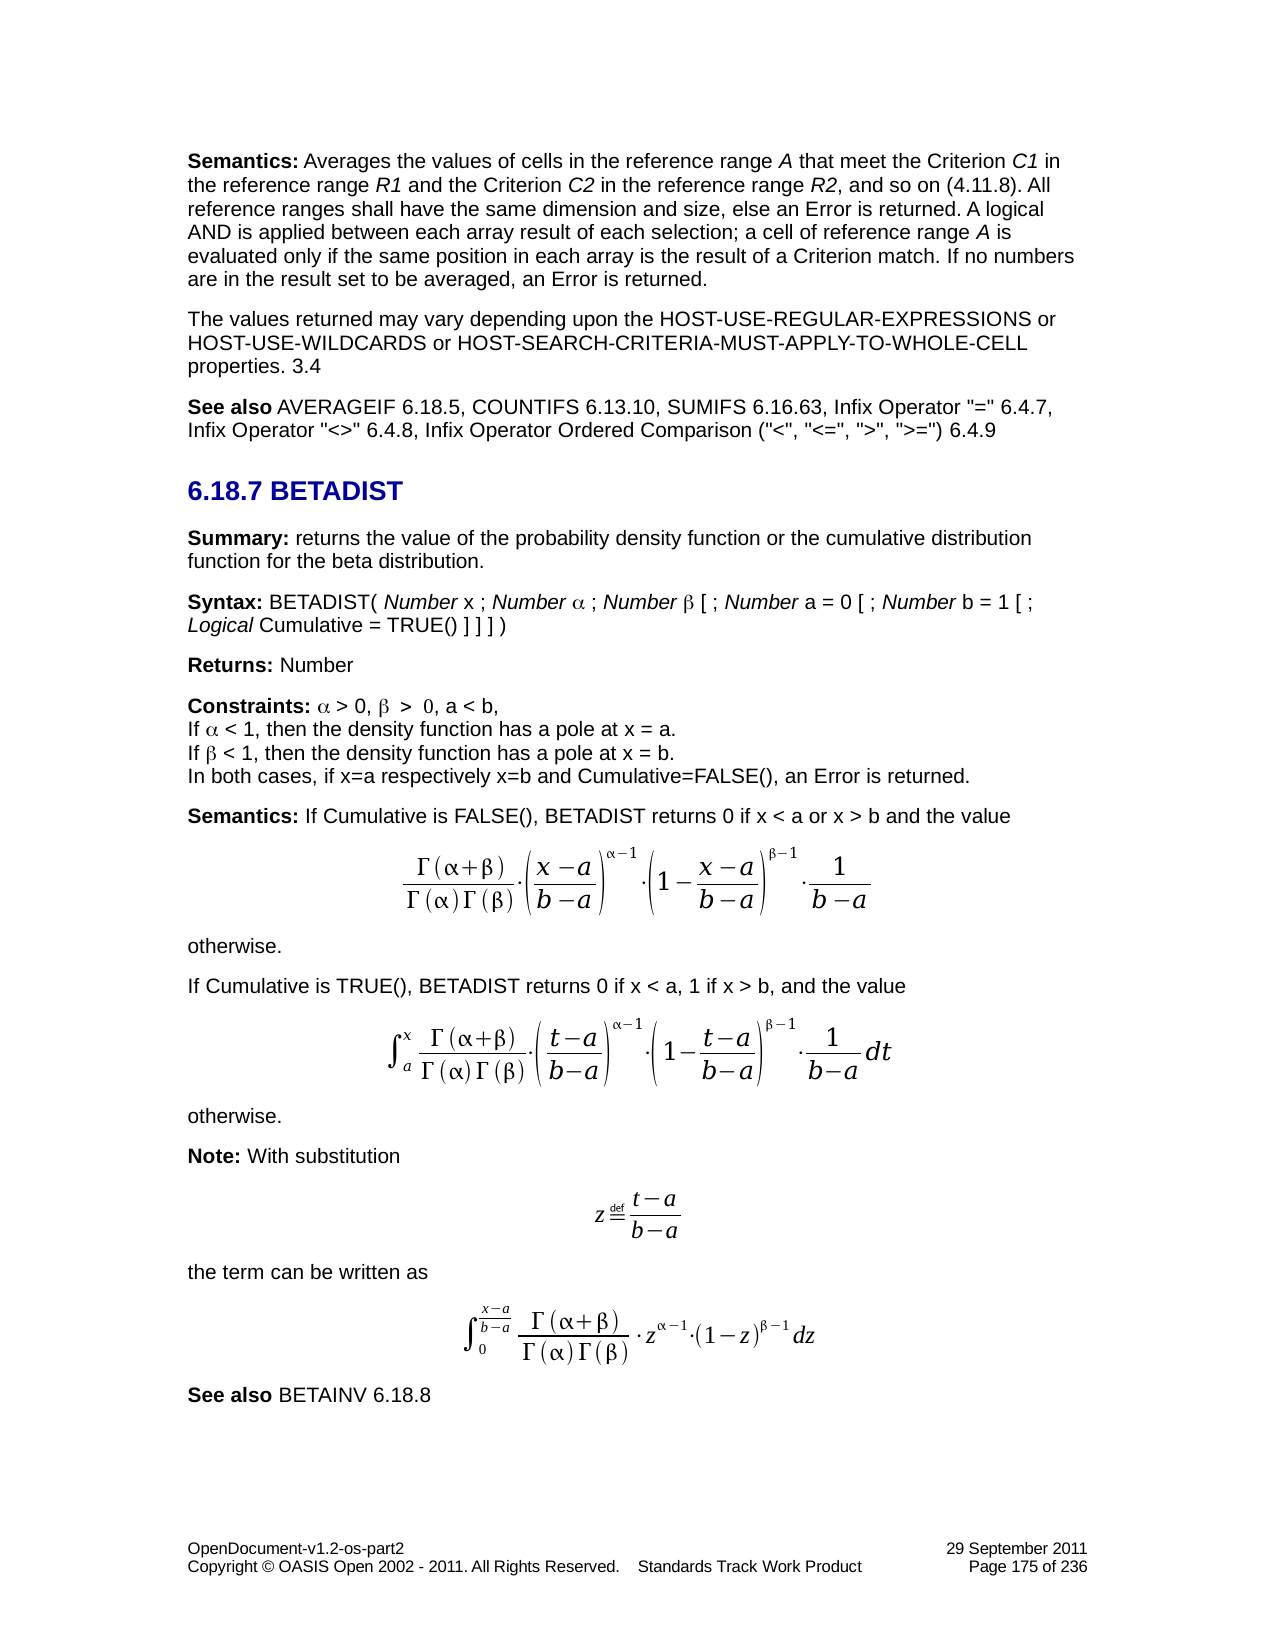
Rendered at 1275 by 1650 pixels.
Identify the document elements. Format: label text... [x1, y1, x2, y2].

text otherwise. [187, 935, 1088, 958]
text See also BETAINV 6.18.8 [187, 1384, 1088, 1407]
text Constraints: a > 0, b > 0, a < b, If a < 1, then the density function has a pole at x = a. If b < 1, then the density function has a pole at x = b. In both cases, if x=a respectively x=b and Cumulative=FALSE(), an Error is returned. [187, 694, 1088, 788]
text Syntax: BETADIST( Number x ; Number a ; Number b [ ; Number a = 0 [ ; Number b = 1 [ ; Logical Cumulative = TRUE() ] ] ] ) [187, 590, 1088, 637]
text Note: With substitution [187, 1145, 1088, 1168]
text the term can be written as [187, 1261, 1088, 1284]
subtitle BETADIST [187, 476, 1088, 506]
text Returns: Number [187, 654, 1088, 677]
text If Cumulative is TRUE(), BETADIST returns 0 if x < a, 1 if x > b, and the value [187, 975, 1088, 998]
text Semantics: If Cumulative is FALSE(), BETADIST returns 0 if x < a or x > b and the value [187, 805, 1088, 828]
text otherwise. [187, 1104, 1088, 1128]
text See also AVERAGEIF 6.18.5, COUNTIFS 6.13.10, SUMIFS 6.16.63, Infix Operator "=" 6.4.7, Infix Operator "<>" 6.4.8, Infix Operator Ordered Comparison ("<", "<=", ">", ">=") 6.4.9 [187, 395, 1088, 442]
text Summary: returns the value of the probability density function or the cumulative distribution function for the beta distribution. [187, 526, 1088, 573]
text The values returned may vary depending upon the HOST-USE-REGULAR-EXPRESSIONS or HOST-USE-WILDCARDS or HOST-SEARCH-CRITERIA-MUST-APPLY-TO-WHOLE-CELL properties. 3.4 [187, 308, 1088, 378]
text Semantics: Averages the values of cells in the reference range A that meet the Criterion C1 in the reference range R1 and the Criterion C2 in the reference range R2, and so on (4.11.8). All reference ranges shall have the same dimension and size, else an Error is returned. A logical AND is applied between each array result of each selection; a cell of reference range A is evaluated only if the same position in each array is the result of a Criterion match. If no numbers are in the result set to be averaged, an Error is returned. [187, 150, 1088, 291]
